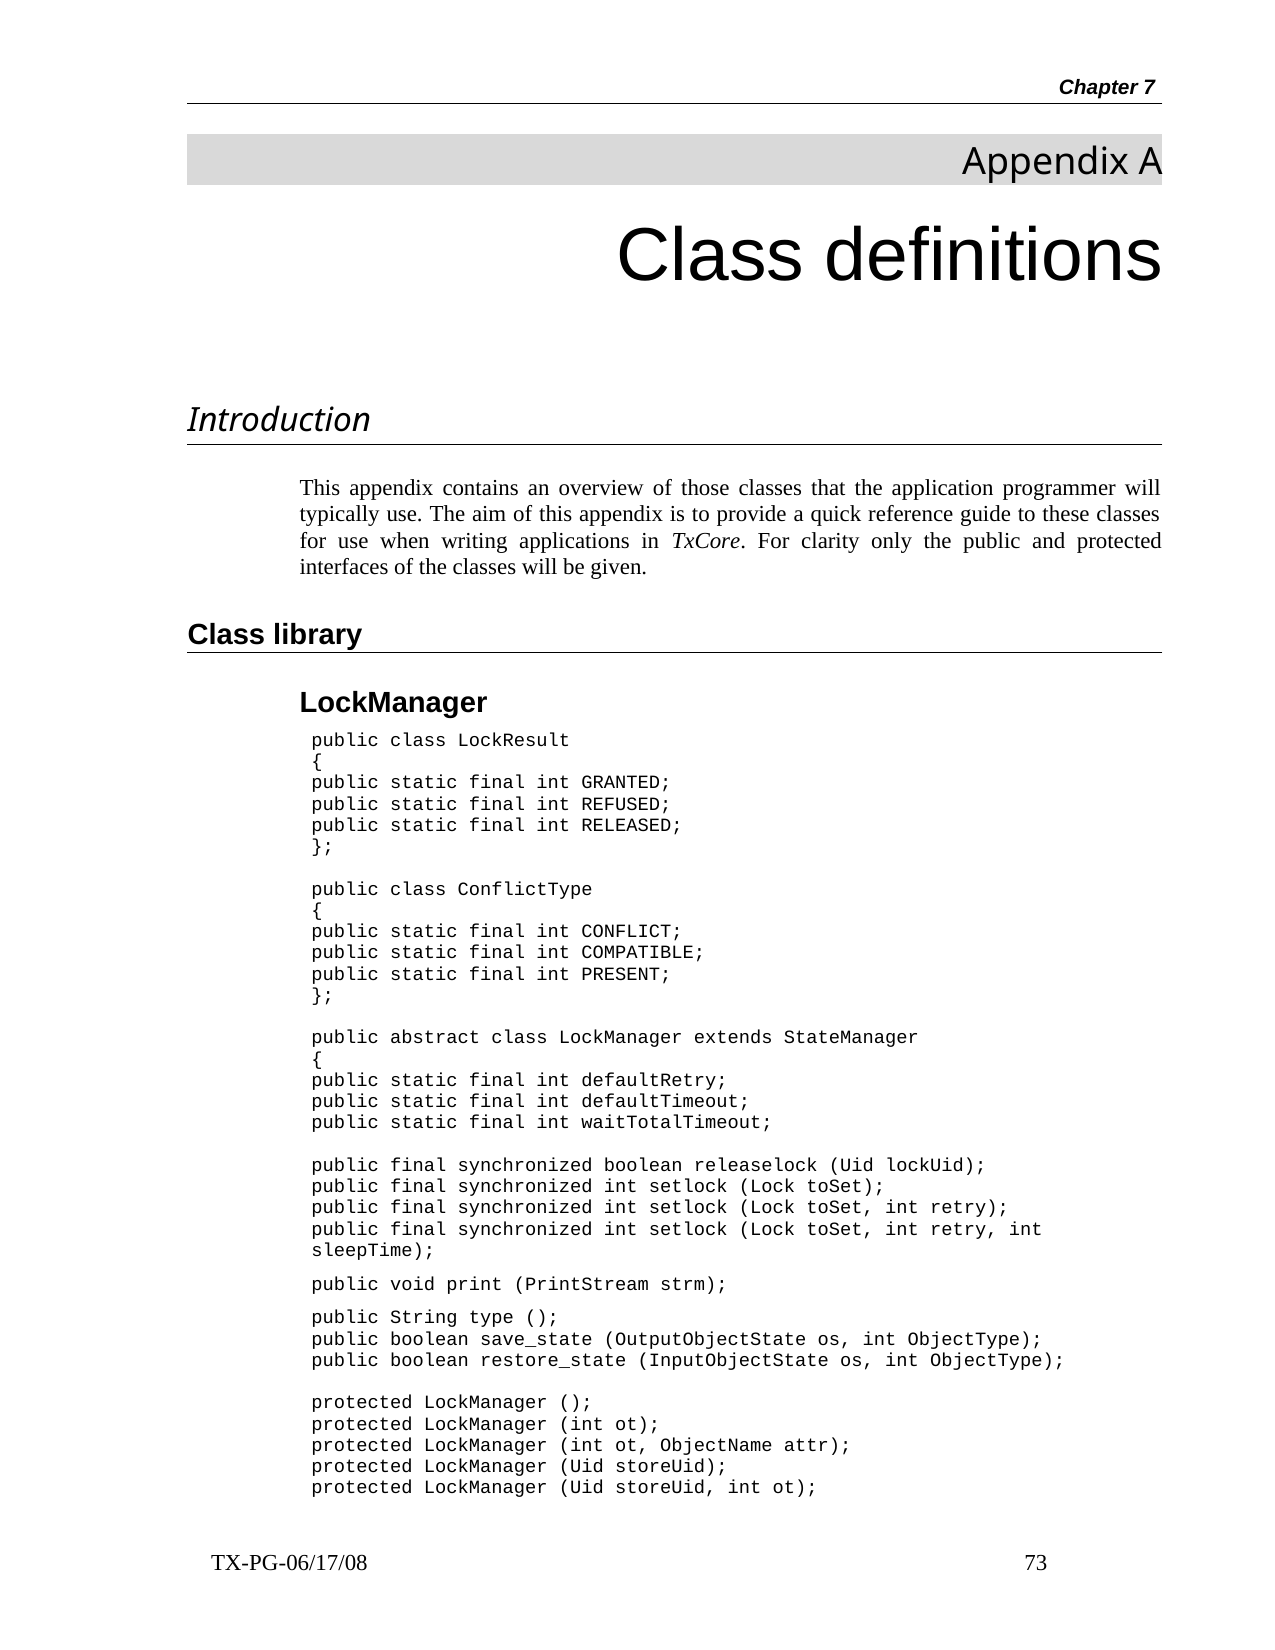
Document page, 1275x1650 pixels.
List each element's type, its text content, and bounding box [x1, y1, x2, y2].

text Introduction [187, 396, 1162, 444]
text public void print (PrintStream strm); [311, 1274, 1162, 1296]
text public class LockResult { public static final int GRANTED; public static final int REFUSED; public static final int RELEASED; }; public class ConflictType { public static final int CONFLICT; public static final int COMPATIBLE; public static final int PRESENT; }; public abstract class LockManager extends StateManager { public static final int defaultRetry; public static final int defaultTimeout; public static final int waitTotalTimeout; public final synchronized boolean releaselock (Uid lockUid); public final synchronized int setlock (Lock toSet); public final synchronized int setlock (Lock toSet, int retry); public final synchronized int setlock (Lock toSet, int retry, int sleepTime); [311, 731, 1162, 1262]
text public String type (); public boolean save_state (OutputObjectState os, int ObjectType); public boolean restore_state (InputObjectState os, int ObjectType); protected LockManager (); protected LockManager (int ot); protected LockManager (int ot, ObjectName attr); protected LockManager (Uid storeUid); protected LockManager (Uid storeUid, int ot); [311, 1308, 1162, 1499]
text This appendix contains an overview of those classes that the application programmer will typically use. The aim of this appendix is to provide a quick reference guide to these classes for use when writing applications in TxCore. For clarity only the public and protected interfaces of the classes will be given. [299, 474, 1162, 579]
subtitle Class library [187, 617, 1162, 652]
subtitle LockManager [299, 685, 1162, 718]
title Class definitions [302, 210, 1162, 296]
